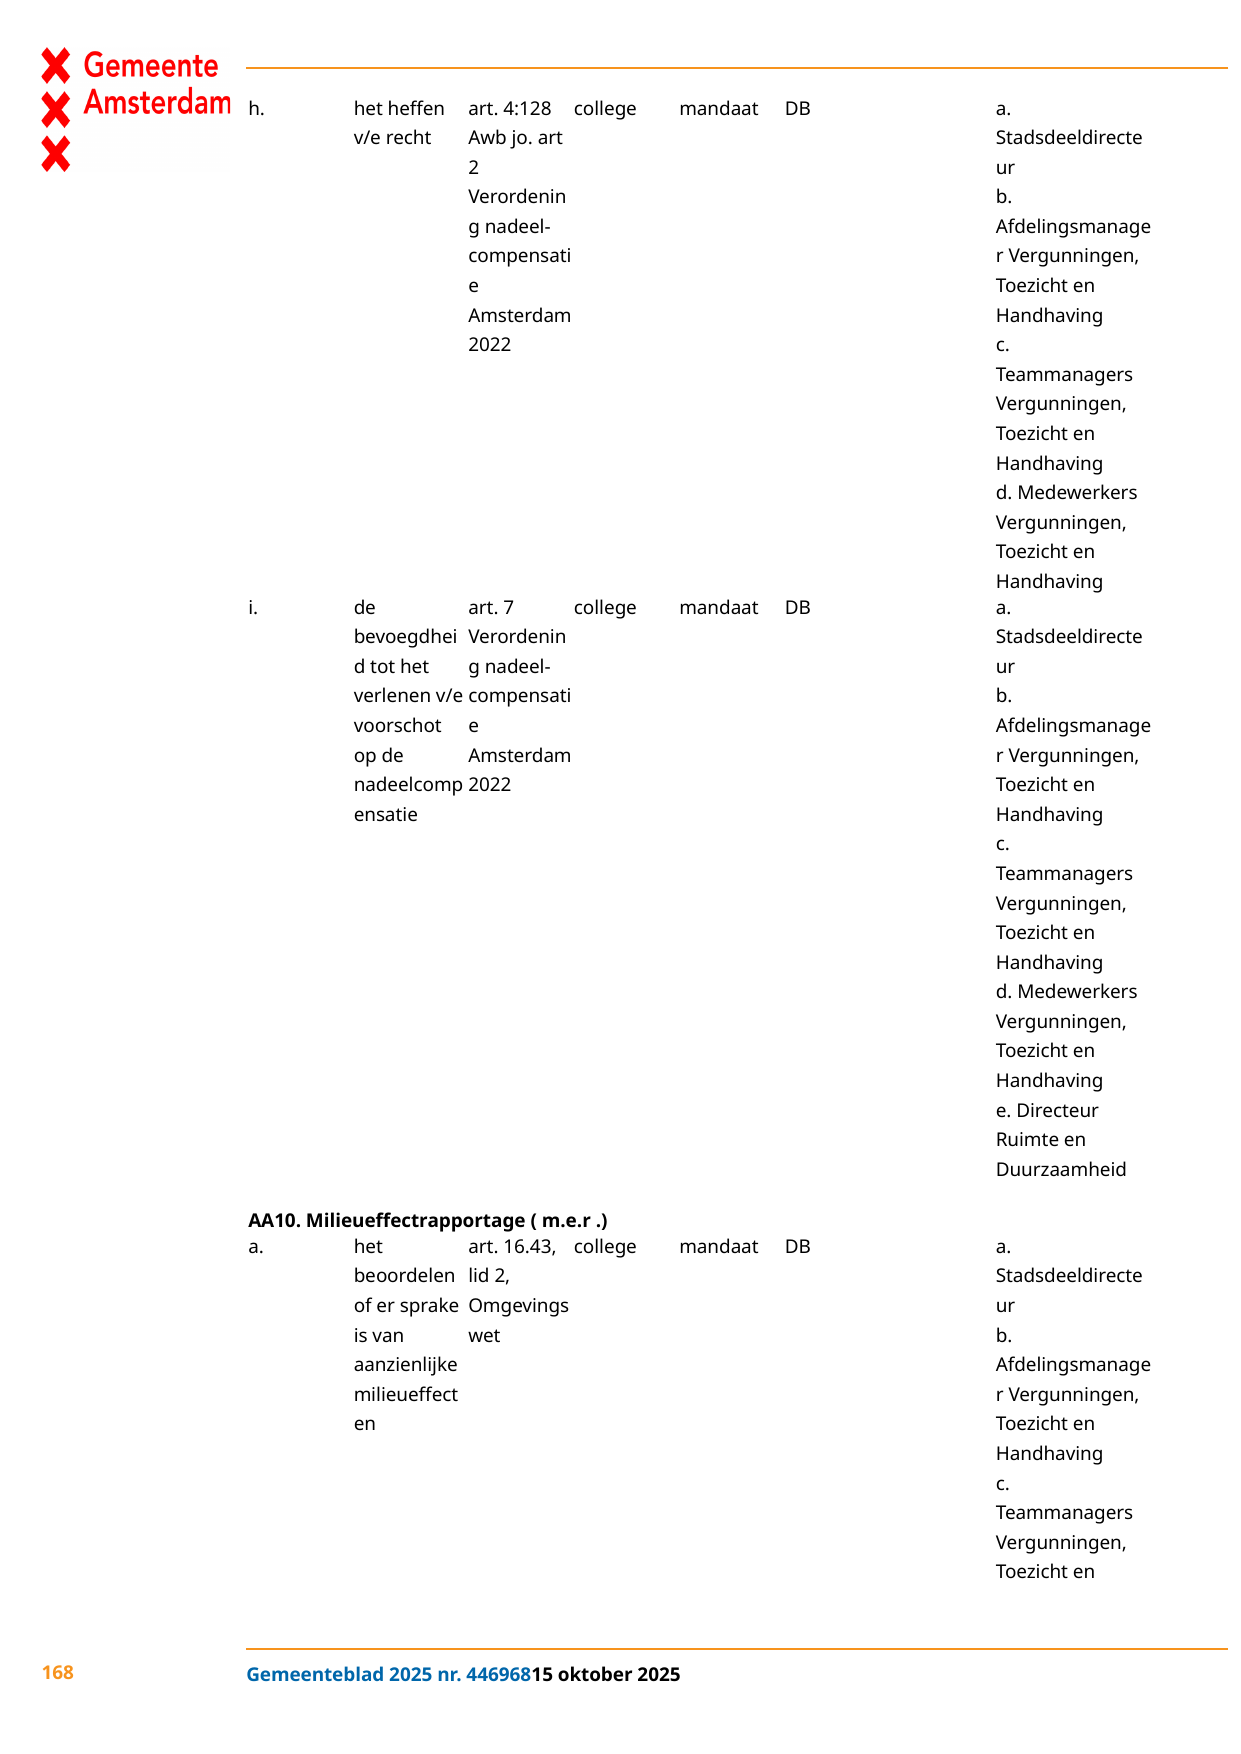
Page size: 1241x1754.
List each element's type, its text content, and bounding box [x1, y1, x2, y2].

table_cell mandaat [679, 1233, 784, 1584]
picture [41, 47, 231, 172]
table_cell college [574, 95, 679, 594]
table_cell college [574, 594, 679, 1182]
table_cell het heffen v/e recht [354, 95, 468, 594]
table_cell [679, 1182, 784, 1207]
table_cell het beoordelen of er sprake is van aanzienlijke milieueffecten [354, 1233, 468, 1584]
table_cell college [574, 1233, 679, 1584]
table_cell [574, 1182, 679, 1207]
table_cell [890, 1182, 996, 1207]
table_cell h. [248, 95, 353, 594]
table_cell [248, 1182, 353, 1207]
table_cell [468, 1182, 574, 1207]
table_cell a. [248, 1233, 353, 1584]
table_cell de bevoegdheid tot het verlenen v/e voorschot op de nadeelcompensatie [354, 594, 468, 1182]
table_cell [996, 1182, 1152, 1207]
table_cell a. Stadsdeeldirecteur b. Afdelingsmanager Vergunningen, Toezicht en Handhaving c. Teammanagers Vergunningen, Toezicht en Handhaving d. Medewerkers Vergunningen, Toezicht en Handhaving e. Directeur Ruimte en Duurzaamheid [996, 594, 1152, 1182]
table_cell a. Stadsdeeldirecteur b. Afdelingsmanager Vergunningen, Toezicht en Handhaving c. Teammanagers Vergunningen, Toezicht en [996, 1233, 1152, 1584]
table_cell [890, 594, 996, 1182]
table_cell [354, 1182, 468, 1207]
table_cell a. Stadsdeeldirecteur b. Afdelingsmanager Vergunningen, Toezicht en Handhaving c. Teammanagers Vergunningen, Toezicht en Handhaving d. Medewerkers Vergunningen, Toezicht en Handhaving [996, 95, 1152, 594]
table_cell [785, 1182, 890, 1207]
table_cell [890, 95, 996, 594]
table_cell [890, 1233, 996, 1584]
table_cell DB [785, 594, 890, 1182]
table_cell art. 4:128 Awb jo. art 2 Verordening nadeel-compensatie Amsterdam 2022 [468, 95, 574, 594]
table_cell i. [248, 594, 353, 1182]
table_cell mandaat [679, 95, 784, 594]
table_cell art. 16.43, lid 2, Omgevingswet [468, 1233, 574, 1584]
table_cell mandaat [679, 594, 784, 1182]
table_cell AA10. Milieueffectrapportage ( m.e.r .) [248, 1208, 1152, 1233]
table_cell DB [785, 1233, 890, 1584]
table_cell art. 7 Verordening nadeel-compensatie Amsterdam 2022 [468, 594, 574, 1182]
table_cell DB [785, 95, 890, 594]
